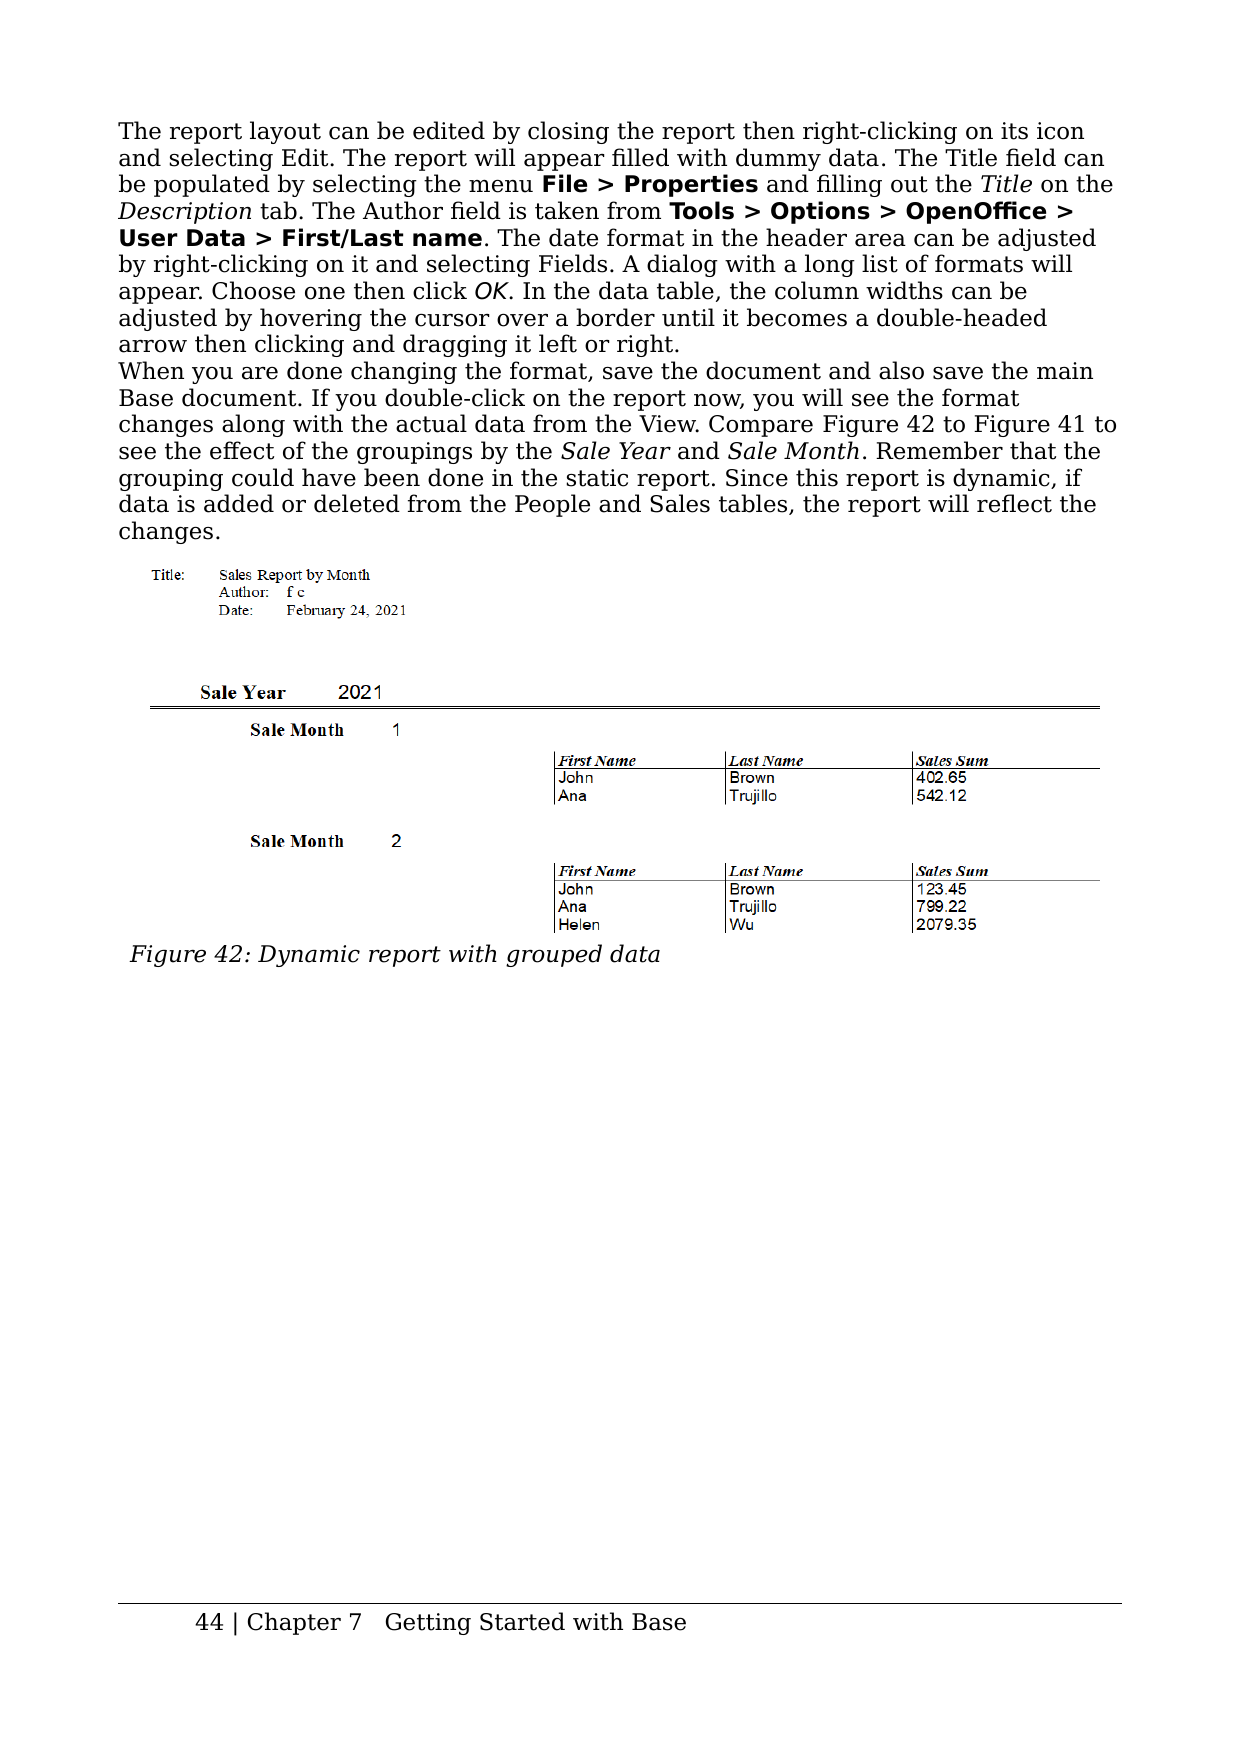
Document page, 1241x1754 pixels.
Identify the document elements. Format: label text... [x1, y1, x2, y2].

picture [135, 557, 1105, 942]
text The report layout can be edited by closing the report then right-clicking on its icon and selecting Edit. The report will appear filled with dummy data. The Title field can be populated by selecting the menu File > Properties and filling out the Title on the Description tab. The Author field is taken from Tools > Options > OpenOffice > User Data > First/Last name. The date format in the header area can be adjusted by right-clicking on it and selecting Fields. A dialog with a long list of formats will appear. Choose one then click OK. In the data table, the column widths can be adjusted by hovering the cursor over a border until it becomes a double-headed arrow then clicking and dragging it left or right. [118, 118, 1122, 358]
text Figure 42: Dynamic report with grouped data [130, 942, 1110, 968]
text When you are done changing the format, save the document and also save the main Base document. If you double-click on the report now, you will see the format changes along with the actual data from the View. Compare Figure 42 to Figure 41 to see the effect of the groupings by the Sale Year and Sale Month. Remember that the grouping could have been done in the static report. Since this report is dynamic, if data is added or deleted from the People and Sales tables, the report will reflect the changes. [118, 358, 1122, 545]
